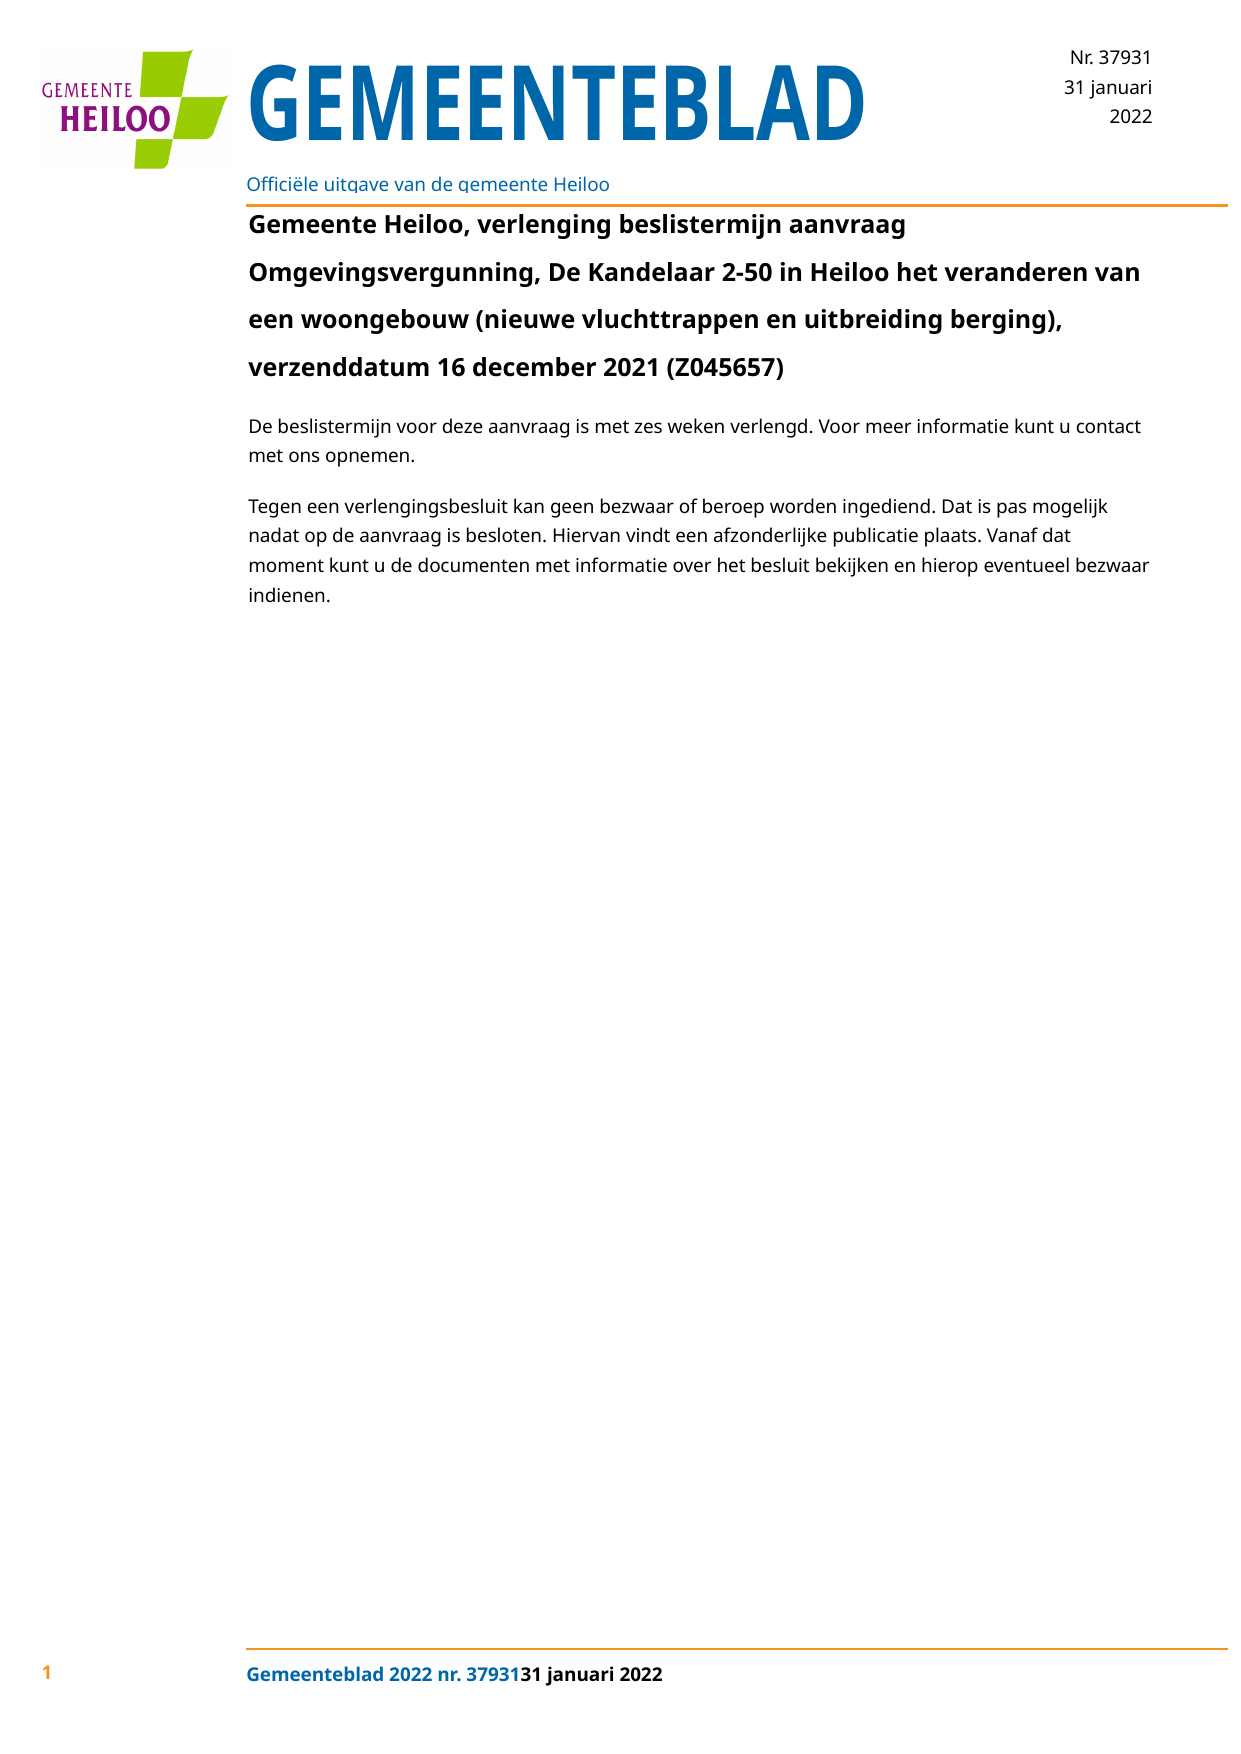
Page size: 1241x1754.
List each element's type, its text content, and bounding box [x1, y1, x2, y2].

picture [41, 47, 231, 172]
text De beslistermijn voor deze aanvraag is met zes weken verlengd. Voor meer informatie kunt u contact met ons opnemen. [248, 413, 1152, 468]
text Tegen een verlengingsbesluit kan geen bezwaar of beroep worden ingediend. Dat is pas mogelijk nadat op de aanvraag is besloten. Hiervan vindt een afzonderlijke publicatie plaats. Vanaf dat moment kunt u de documenten met informatie over het besluit bekijken en hierop eventueel bezwaar indienen. [248, 493, 1152, 608]
text Gemeente Heiloo, verlenging beslistermijn aanvraag Omgevingsvergunning, De Kandelaar 2-50 in Heiloo het veranderen van een woongebouw (nieuwe vluchttrappen en uitbreiding berging), verzenddatum 16 december 2021 (Z045657) [248, 207, 1152, 384]
